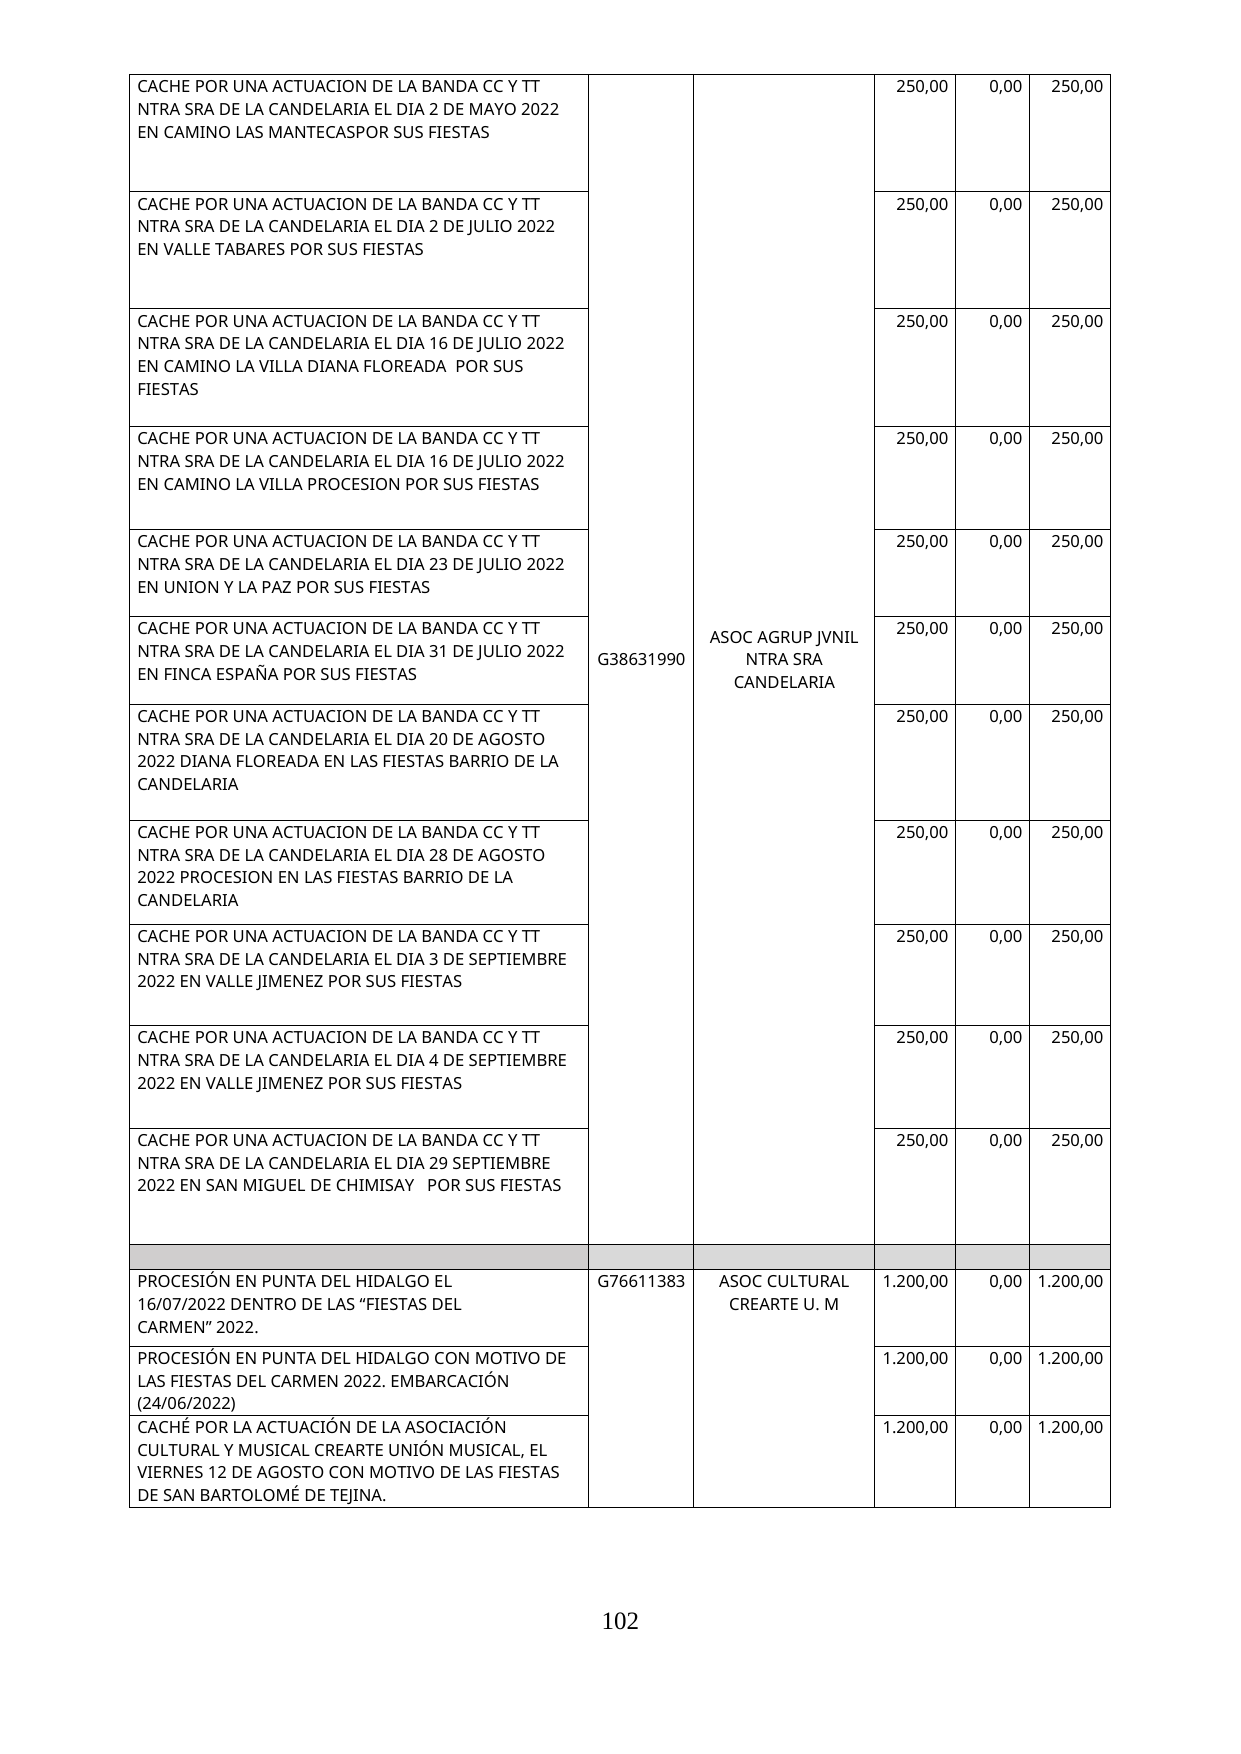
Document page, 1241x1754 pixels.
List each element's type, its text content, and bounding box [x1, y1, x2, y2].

table_cell 1.200,00 [875, 1347, 955, 1415]
table_cell 0,00 [956, 1129, 1029, 1244]
table_cell CACHE POR UNA ACTUACION DE LA BANDA CC Y TT NTRA SRA DE LA CANDELARIA EL DIA 29 SEPTIEMBRE 2022 EN SAN MIGUEL DE CHIMISAY POR SUS FIESTAS [130, 1129, 588, 1244]
table_cell 1.200,00 [875, 1416, 955, 1507]
table_cell 1.200,00 [1030, 1416, 1110, 1507]
table_cell [875, 1245, 955, 1269]
table_cell 0,00 [956, 705, 1029, 819]
table_cell 1.200,00 [875, 1270, 955, 1346]
table_cell CACHE POR UNA ACTUACION DE LA BANDA CC Y TT NTRA SRA DE LA CANDELARIA EL DIA 23 DE JULIO 2022 EN UNION Y LA PAZ POR SUS FIESTAS [130, 530, 588, 616]
table_cell G38631990 [589, 75, 693, 1244]
table_cell G76611383 [589, 1270, 693, 1507]
table_cell 0,00 [956, 1026, 1029, 1128]
table_cell 0,00 [956, 617, 1029, 704]
table_cell 250,00 [875, 1026, 955, 1128]
table_cell [1030, 1245, 1110, 1269]
table_cell 250,00 [1030, 821, 1110, 924]
table_cell [589, 1245, 693, 1269]
table_cell 250,00 [875, 705, 955, 819]
table_cell 0,00 [956, 1347, 1029, 1415]
table_cell CACHÉ POR LA ACTUACIÓN DE LA ASOCIACIÓN CULTURAL Y MUSICAL CREARTE UNIÓN MUSICAL, EL VIERNES 12 DE AGOSTO CON MOTIVO DE LAS FIESTAS DE SAN BARTOLOMÉ DE TEJINA. [130, 1416, 588, 1507]
table_cell 250,00 [1030, 309, 1110, 426]
table_cell CACHE POR UNA ACTUACION DE LA BANDA CC Y TT NTRA SRA DE LA CANDELARIA EL DIA 2 DE MAYO 2022 EN CAMINO LAS MANTECASPOR SUS FIESTAS [130, 75, 588, 191]
table_cell 250,00 [875, 192, 955, 308]
table_cell PROCESIÓN EN PUNTA DEL HIDALGO CON MOTIVO DE LAS FIESTAS DEL CARMEN 2022. EMBARCACIÓN (24/06/2022) [130, 1347, 588, 1415]
table_cell CACHE POR UNA ACTUACION DE LA BANDA CC Y TT NTRA SRA DE LA CANDELARIA EL DIA 31 DE JULIO 2022 EN FINCA ESPAÑA POR SUS FIESTAS [130, 617, 588, 704]
table_cell 250,00 [1030, 705, 1110, 819]
table_cell 250,00 [875, 617, 955, 704]
table_cell CACHE POR UNA ACTUACION DE LA BANDA CC Y TT NTRA SRA DE LA CANDELARIA EL DIA 2 DE JULIO 2022 EN VALLE TABARES POR SUS FIESTAS [130, 192, 588, 308]
table_cell 0,00 [956, 309, 1029, 426]
table_cell 1.200,00 [1030, 1347, 1110, 1415]
table_cell [956, 1245, 1029, 1269]
table_cell 250,00 [875, 427, 955, 529]
table_cell 0,00 [956, 530, 1029, 616]
table_cell 250,00 [1030, 75, 1110, 191]
table_cell 0,00 [956, 925, 1029, 1025]
table_cell 250,00 [1030, 530, 1110, 616]
table_cell 250,00 [1030, 192, 1110, 308]
table_cell 0,00 [956, 1270, 1029, 1346]
table_cell [694, 1245, 874, 1269]
table_cell 0,00 [956, 192, 1029, 308]
table_cell 0,00 [956, 75, 1029, 191]
table_cell 250,00 [1030, 427, 1110, 529]
table_cell CACHE POR UNA ACTUACION DE LA BANDA CC Y TT NTRA SRA DE LA CANDELARIA EL DIA 3 DE SEPTIEMBRE 2022 EN VALLE JIMENEZ POR SUS FIESTAS [130, 925, 588, 1025]
table_cell 0,00 [956, 427, 1029, 529]
table_cell 0,00 [956, 1416, 1029, 1507]
table_cell PROCESIÓN EN PUNTA DEL HIDALGO EL 16/07/2022 DENTRO DE LAS “FIESTAS DEL CARMEN” 2022. [130, 1270, 588, 1346]
table_cell CACHE POR UNA ACTUACION DE LA BANDA CC Y TT NTRA SRA DE LA CANDELARIA EL DIA 4 DE SEPTIEMBRE 2022 EN VALLE JIMENEZ POR SUS FIESTAS [130, 1026, 588, 1128]
table_cell ASOC CULTURAL CREARTE U. M [694, 1270, 874, 1507]
table_cell 250,00 [875, 309, 955, 426]
table_cell CACHE POR UNA ACTUACION DE LA BANDA CC Y TT NTRA SRA DE LA CANDELARIA EL DIA 20 DE AGOSTO 2022 DIANA FLOREADA EN LAS FIESTAS BARRIO DE LA CANDELARIA [130, 705, 588, 819]
table_cell 250,00 [875, 925, 955, 1025]
table_cell 250,00 [1030, 617, 1110, 704]
table_cell 0,00 [956, 821, 1029, 924]
table_cell 250,00 [875, 530, 955, 616]
table_cell 250,00 [1030, 925, 1110, 1025]
table_cell 250,00 [875, 1129, 955, 1244]
table_cell [130, 1245, 588, 1269]
table_cell 250,00 [1030, 1129, 1110, 1244]
table_cell 1.200,00 [1030, 1270, 1110, 1346]
table_cell CACHE POR UNA ACTUACION DE LA BANDA CC Y TT NTRA SRA DE LA CANDELARIA EL DIA 16 DE JULIO 2022 EN CAMINO LA VILLA DIANA FLOREADA POR SUS FIESTAS [130, 309, 588, 426]
table_cell 250,00 [1030, 1026, 1110, 1128]
table_cell CACHE POR UNA ACTUACION DE LA BANDA CC Y TT NTRA SRA DE LA CANDELARIA EL DIA 28 DE AGOSTO 2022 PROCESION EN LAS FIESTAS BARRIO DE LA CANDELARIA [130, 821, 588, 924]
table_cell 250,00 [875, 821, 955, 924]
table_cell ASOC AGRUP JVNIL NTRA SRA CANDELARIA [694, 75, 874, 1244]
table_cell CACHE POR UNA ACTUACION DE LA BANDA CC Y TT NTRA SRA DE LA CANDELARIA EL DIA 16 DE JULIO 2022 EN CAMINO LA VILLA PROCESION POR SUS FIESTAS [130, 427, 588, 529]
table_cell 250,00 [875, 75, 955, 191]
